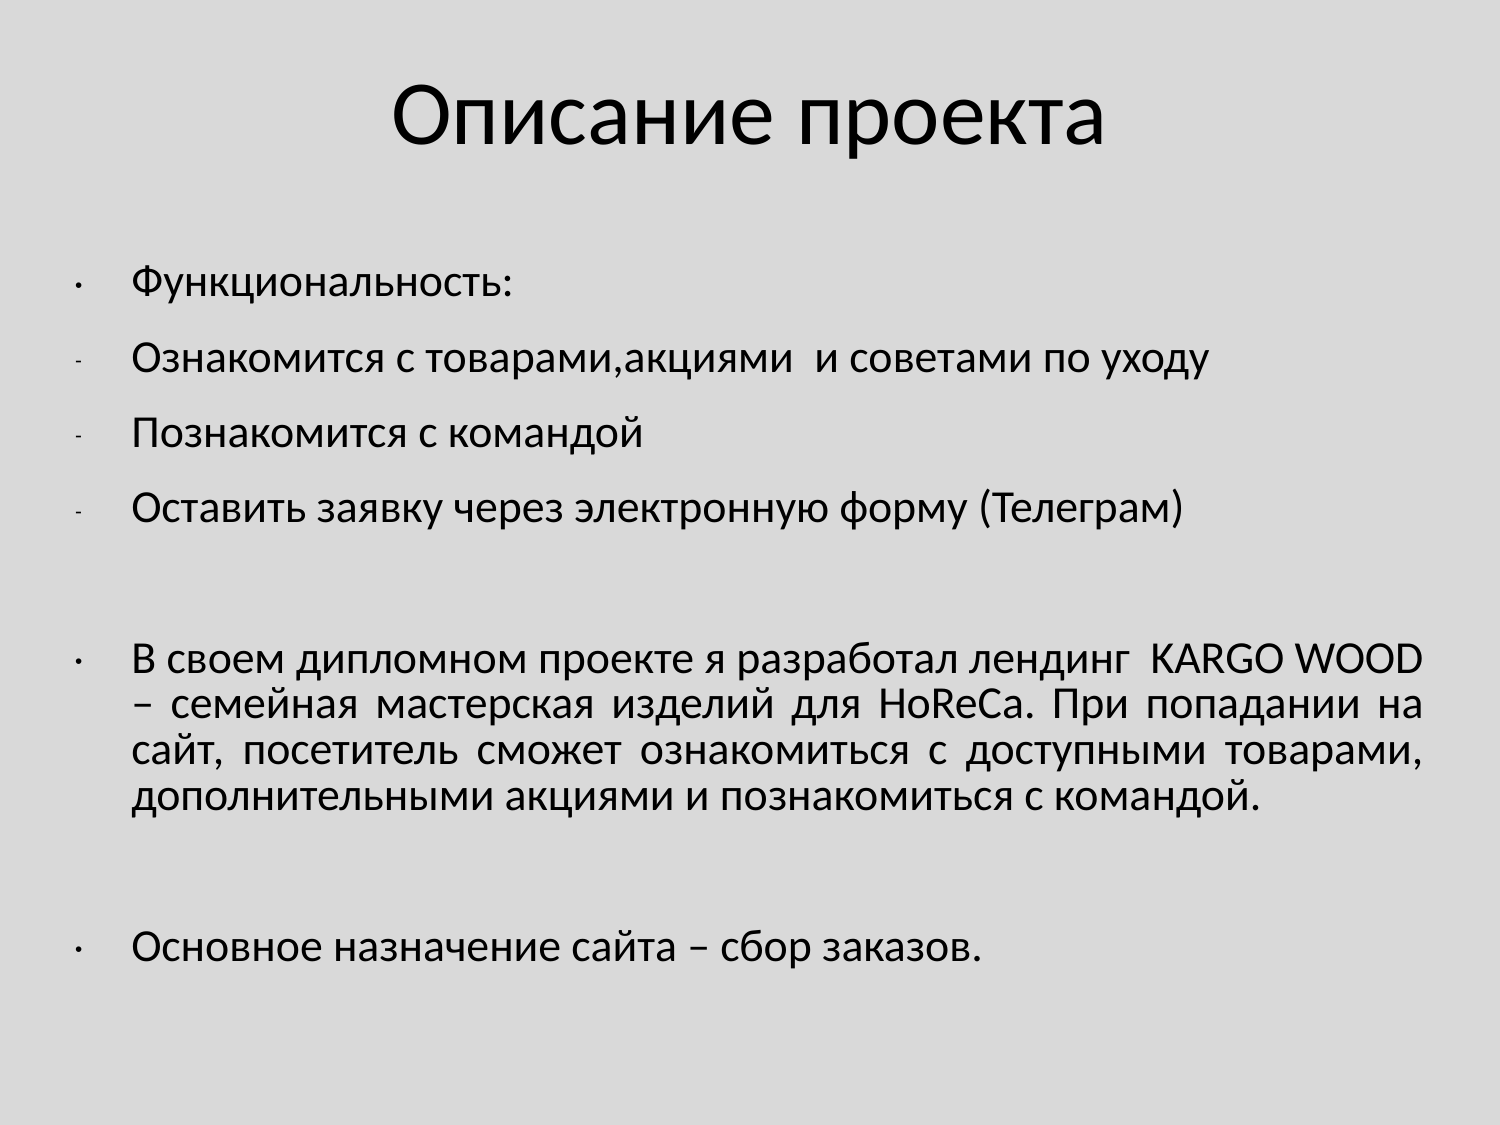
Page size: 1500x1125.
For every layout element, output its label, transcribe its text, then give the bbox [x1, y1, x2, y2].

title Описание проекта [75, 45, 1425, 233]
list Функциональность: Ознакомится с товарами,акциями и советами по уходу Познакомится с командой Оставить заявку через электронную форму (Телеграм) В своем дипломном проекте я разработал лендинг KARGO WOOD – семейная мастерская изделий для HoReCa. При попадании на сайт, посетитель сможет ознакомиться с доступными товарами, дополнительными акциями и познакомиться с командой. Основное назначение сайта – сбор заказов. [75, 262, 1425, 1083]
